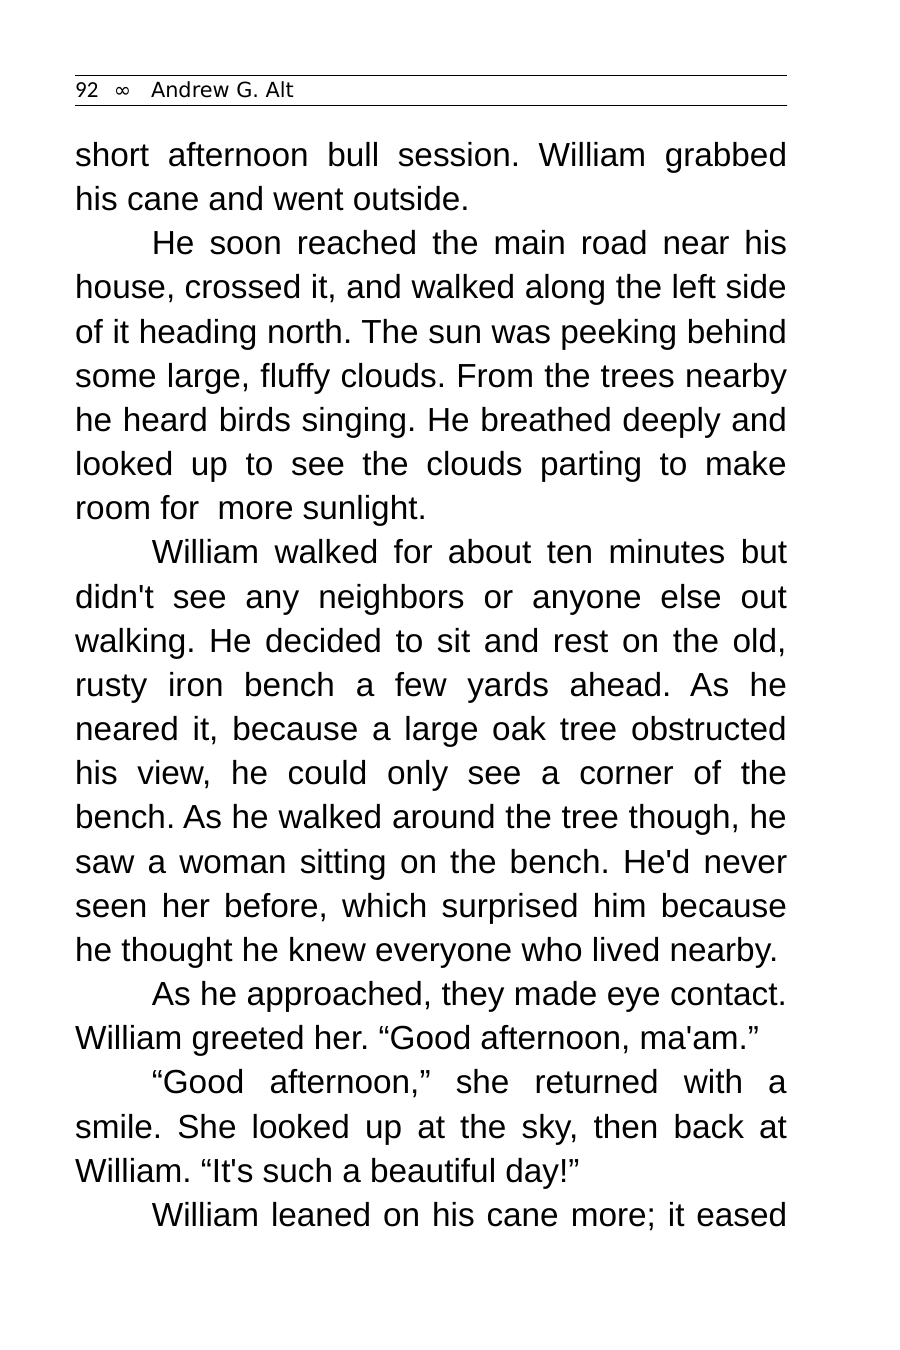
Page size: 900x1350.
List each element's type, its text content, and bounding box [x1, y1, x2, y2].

text William walked for about ten minutes but didn't see any neighbors or anyone else out walking. He decided to sit and rest on the old, rusty iron bench a few yards ahead. As he neared it, because a large oak tree obstructed his view, he could only see a corner of the bench. As he walked around the tree though, he saw a woman sitting on the bench. He'd never seen her before, which surprised him because he thought he knew everyone who lived nearby. [75, 532, 787, 968]
text As he approached, they made eye contact. William greeted her. “Good afternoon, ma'am.” [75, 974, 787, 1057]
text short afternoon bull session. William grabbed his cane and went outside. [75, 135, 787, 218]
text William leaned on his cane more; it eased [75, 1195, 787, 1233]
text He soon reached the main road near his house, crossed it, and walked along the left side of it heading north. The sun was peeking behind some large, fluffy clouds. From the trees nearby he heard birds singing. He breathed deeply and looked up to see the clouds parting to make room for more sunlight. [75, 223, 787, 527]
text “Good afternoon,” she returned with a smile. She looked up at the sky, then back at William. “It's such a beautiful day!” [75, 1062, 787, 1189]
